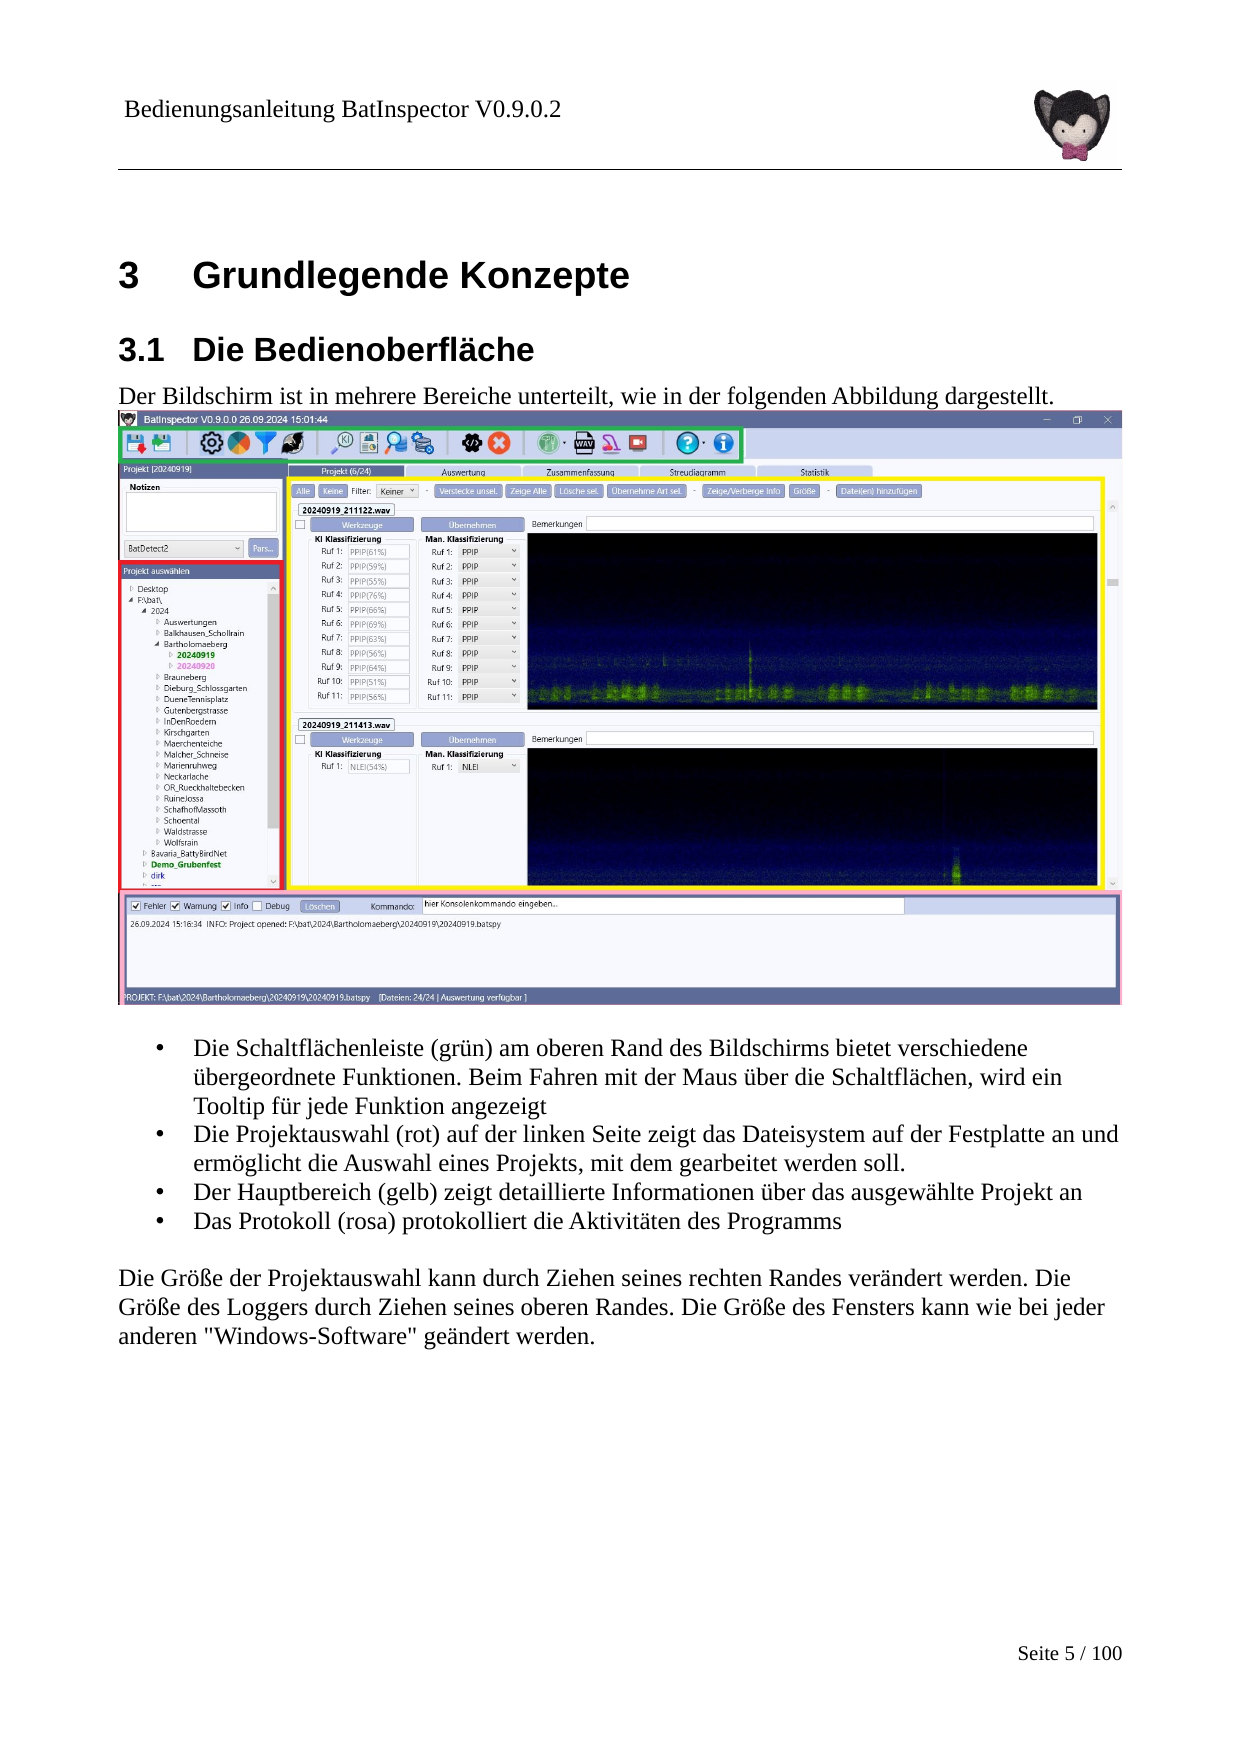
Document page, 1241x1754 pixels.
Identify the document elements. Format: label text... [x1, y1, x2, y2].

list Der Hauptbereich (gelb) zeigt detaillierte Informationen über das ausgewählte Projekt an [156, 1177, 1122, 1206]
subtitle Grundlegende Konzepte [118, 253, 1122, 297]
list Die Projektauswahl (rot) auf der linken Seite zeigt das Dateisystem auf der Festplatte an und ermöglicht die Auswahl eines Projekts, mit dem gearbeitet werden soll. [156, 1119, 1122, 1177]
list Die Schaltflächenleiste (grün) am oberen Rand des Bildschirms bietet verschiedene übergeordnete Funktionen. Beim Fahren mit der Maus über die Schaltflächen, wird ein Tooltip für jede Funktion angezeigt [156, 1033, 1122, 1119]
text Die Größe der Projektauswahl kann durch Ziehen seines rechten Randes verändert werden. Die Größe des Loggers durch Ziehen seines oberen Randes. Die Größe des Fensters kann wie bei jeder anderen "Windows-Software" geändert werden. [118, 1263, 1122, 1349]
picture [1030, 80, 1119, 169]
text Der Bildschirm ist in mehrere Bereiche unterteilt, wie in der folgenden Abbildung dargestellt. [118, 381, 1122, 410]
subtitle Die Bedienoberfläche [118, 330, 1122, 369]
picture [118, 410, 1123, 1005]
list Das Protokoll (rosa) protokolliert die Aktivitäten des Programms [156, 1206, 1122, 1234]
